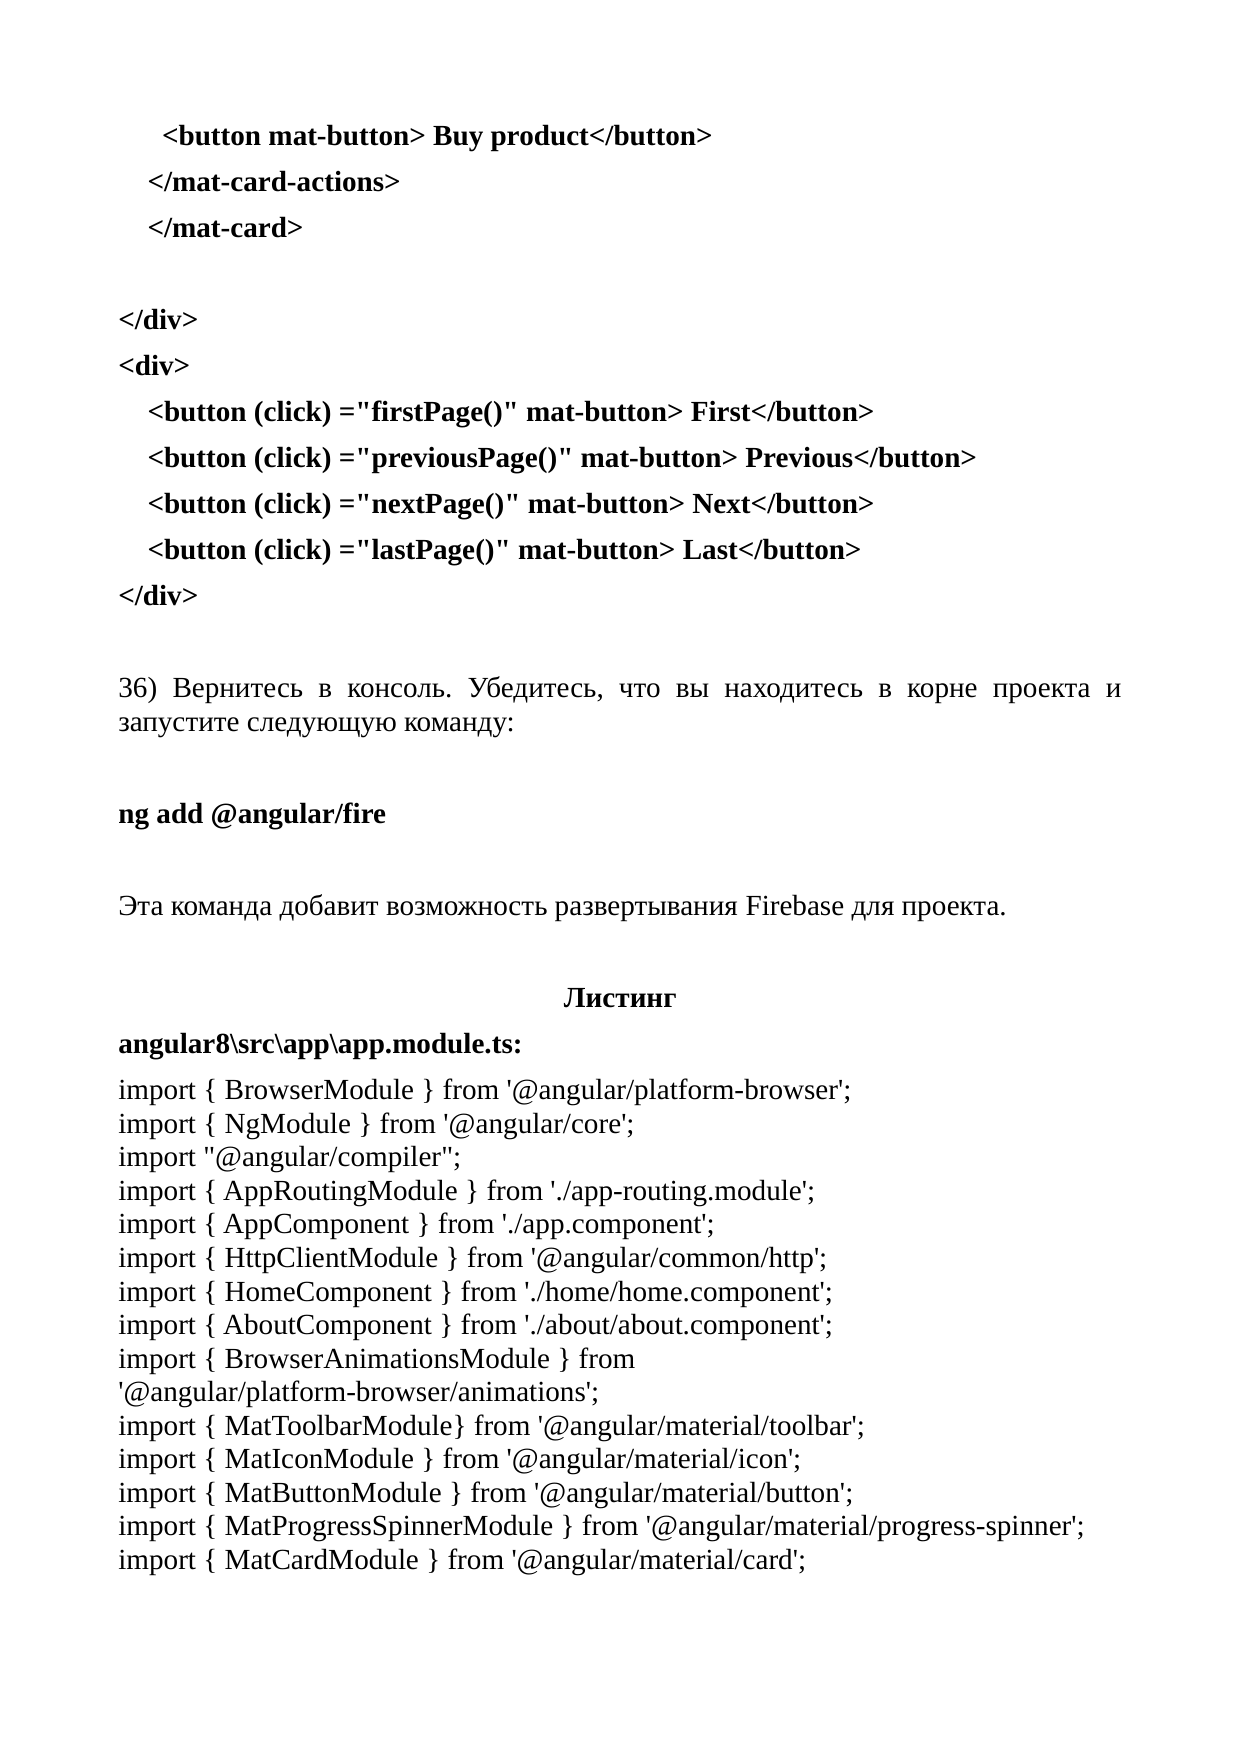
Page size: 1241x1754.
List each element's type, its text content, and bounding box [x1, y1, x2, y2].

text </mat-card-actions> [118, 164, 1122, 198]
text <button (click) ="lastPage()" mat-button> Last</button> [118, 532, 1122, 566]
text Эта команда добавит возможность развертывания Firebase для проекта. [118, 888, 1122, 922]
text ng add @angular/fire [118, 796, 1122, 830]
text Листинг [118, 980, 1122, 1014]
text </mat-card> [118, 210, 1122, 244]
text <button (click) ="nextPage()" mat-button> Next</button> [118, 486, 1122, 520]
text </div> [118, 578, 1122, 612]
text <button mat-button> Buy product</button> [118, 118, 1122, 152]
text <div> [118, 348, 1122, 382]
text import { BrowserModule } from '@angular/platform-browser'; import { NgModule } from '@angular/core'; import "@angular/compiler"; import { AppRoutingModule } from './app-routing.module'; import { AppComponent } from './app.component'; import { HttpClientModule } from '@angular/common/http'; import { HomeComponent } from './home/home.component'; import { AboutComponent } from './about/about.component'; import { BrowserAnimationsModule } from '@angular/platform-browser/animations'; import { MatToolbarModule} from '@angular/material/toolbar'; import { MatIconModule } from '@angular/material/icon'; import { MatButtonModule } from '@angular/material/button'; import { MatProgressSpinnerModule } from '@angular/material/progress-spinner'; import { MatCardModule } from '@angular/material/card'; [118, 1072, 1122, 1609]
text </div> [118, 302, 1122, 336]
text 36) Вернитесь в консоль. Убедитесь, что вы находитесь в корне проекта и запустите следующую команду: [118, 671, 1122, 738]
text <button (click) ="previousPage()" mat-button> Previous</button> [118, 440, 1122, 474]
text <button (click) ="firstPage()" mat-button> First</button> [118, 394, 1122, 428]
text angular8\src\app\app.module.ts: [118, 1026, 1122, 1060]
